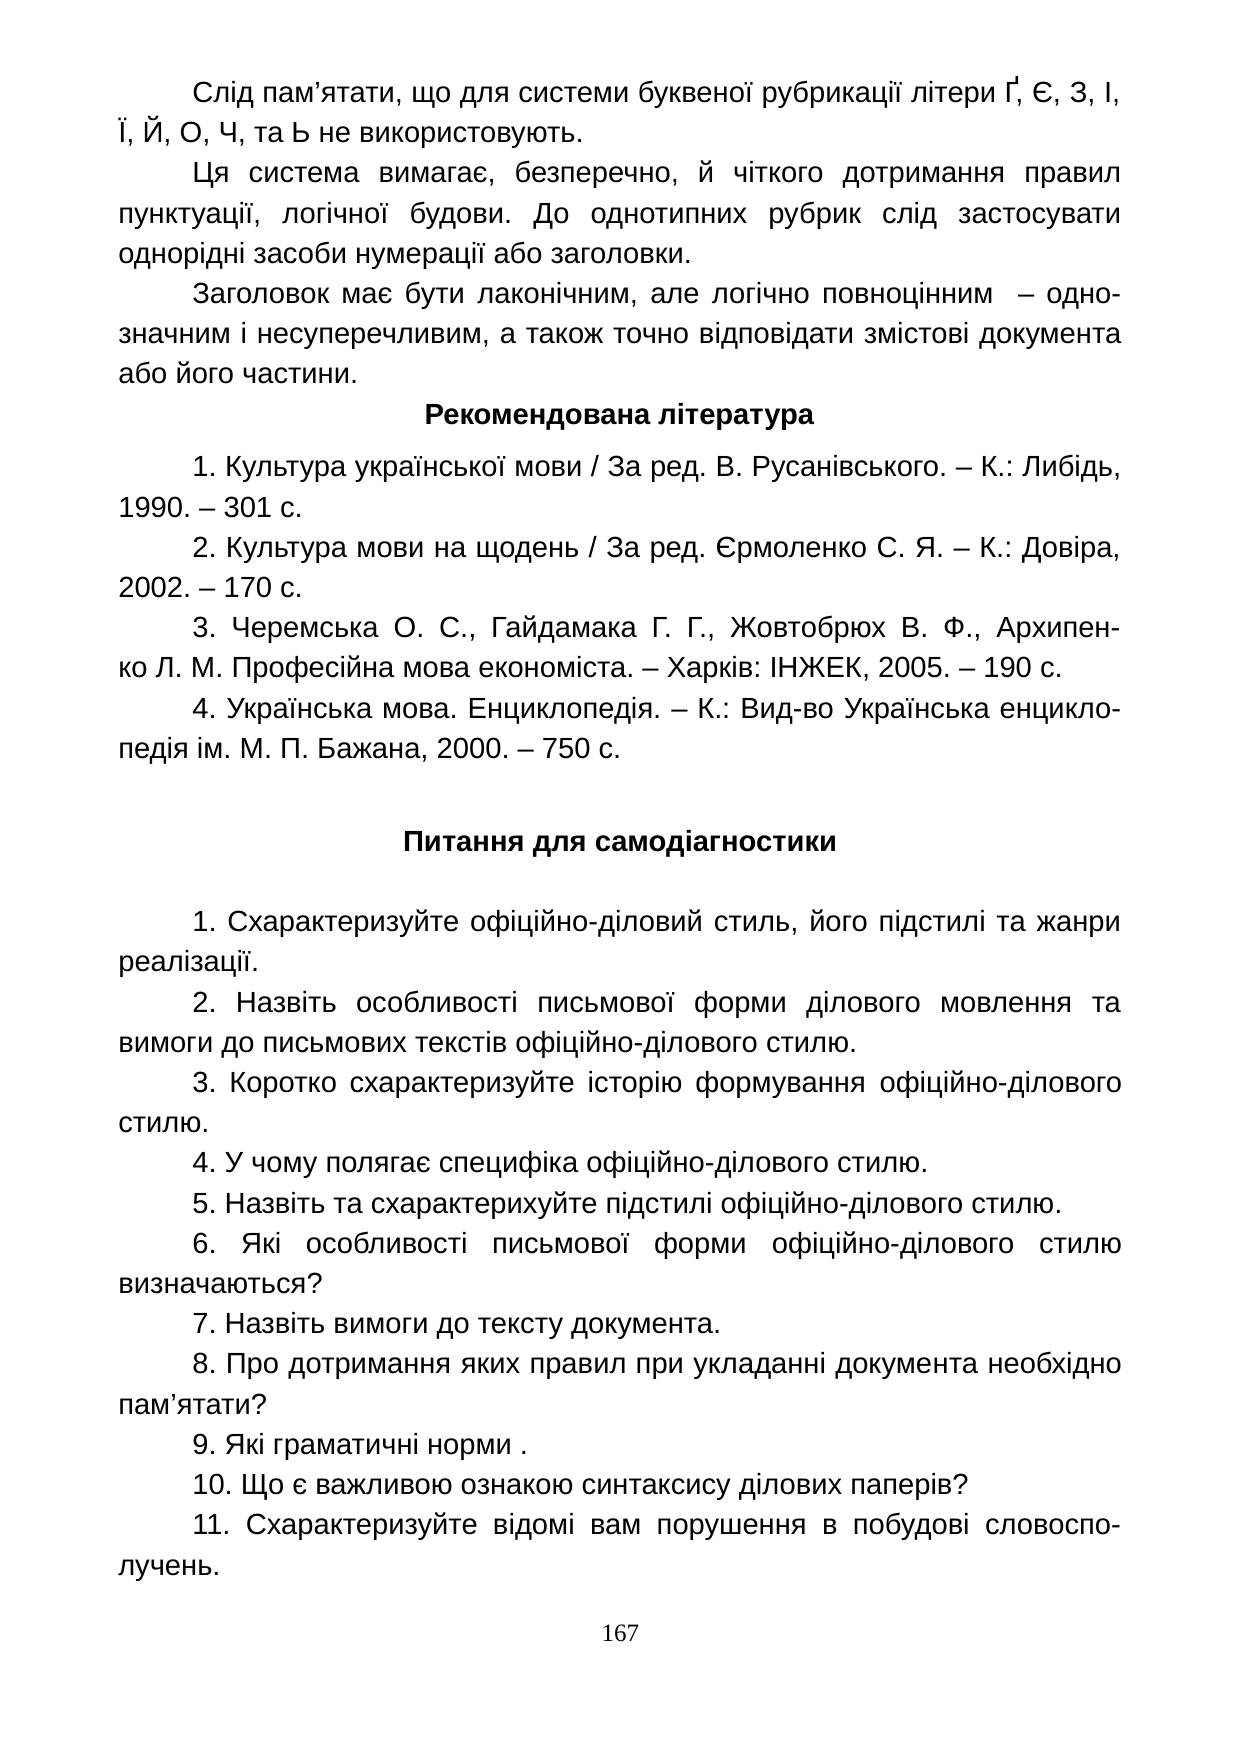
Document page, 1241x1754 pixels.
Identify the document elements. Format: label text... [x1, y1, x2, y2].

text 2. Назвіть особливості письмової форми ділового мовлення та вимоги до письмових текстів офіційно-ділового стилю. [118, 984, 1122, 1058]
text 3. Черемська О. С., Гайдамака Г. Г., Жовтобрюх В. Ф., Архипен- ко Л. М. Професійна мова економіста. – Харків: ІНЖЕК, 2005. – 190 с. [118, 610, 1122, 684]
text 8. Про дотримання яких правил при укладанні документа необхідно пам’ятати? [118, 1346, 1122, 1420]
text 7. Назвіть вимоги до тексту документа. [118, 1306, 1122, 1340]
text 4. Українська мова. Енциклопедія. – К.: Вид-во Українська енцикло-педія ім. М. П. Бажана, 2000. – 750 с. [118, 691, 1122, 764]
text 1. Схарактеризуйте офіційно-діловий стиль, його підстилі та жанри реалізації. [118, 904, 1122, 978]
text Слід пам’ятати, що для системи буквеної рубрикації літери Ґ, Є, З, І, Ї, Й, О, Ч, та Ь не використовують. [118, 75, 1122, 149]
text Рекомендована література [117, 397, 1122, 430]
text 5. Назвіть та схарактерихуйте підстилі офіційно-ділового стилю. [118, 1186, 1122, 1219]
text Ця система вимагає, безперечно, й чіткого дотримання правил пунктуації, логічної будови. До однотипних рубрик слід застосувати однорідні засоби нумерації або заголовки. [118, 155, 1122, 269]
text 10. Що є важливою ознакою синтаксису ділових паперів? [118, 1467, 1122, 1501]
text 2. Культура мови на щодень / За ред. Єрмоленко С. Я. – К.: Довіра, 2002. – 170 с. [118, 530, 1122, 603]
text 4. У чому полягає специфіка офіційно-ділового стилю. [118, 1145, 1122, 1179]
text 11. Схарактеризуйте відомі вам порушення в побудові словоспо-лучень. [118, 1507, 1122, 1581]
text 6. Які особливості письмової форми офіційно-ділового стилю визначаються? [118, 1226, 1122, 1299]
text Питання для самодіагностики [118, 824, 1122, 857]
text Заголовок має бути лаконічним, але логічно повноцінним – одно-значним і несуперечливим, а також точно відповідати змістові документа або його частини. [118, 276, 1122, 390]
text 1. Культура української мови / За ред. В. Русанівського. – К.: Либідь, 1990. – 301 с. [118, 449, 1122, 523]
text 9. Які граматичні норми . [118, 1427, 1122, 1460]
text 3. Коротко схарактеризуйте історію формування офіційно-ділового стилю. [118, 1065, 1122, 1139]
